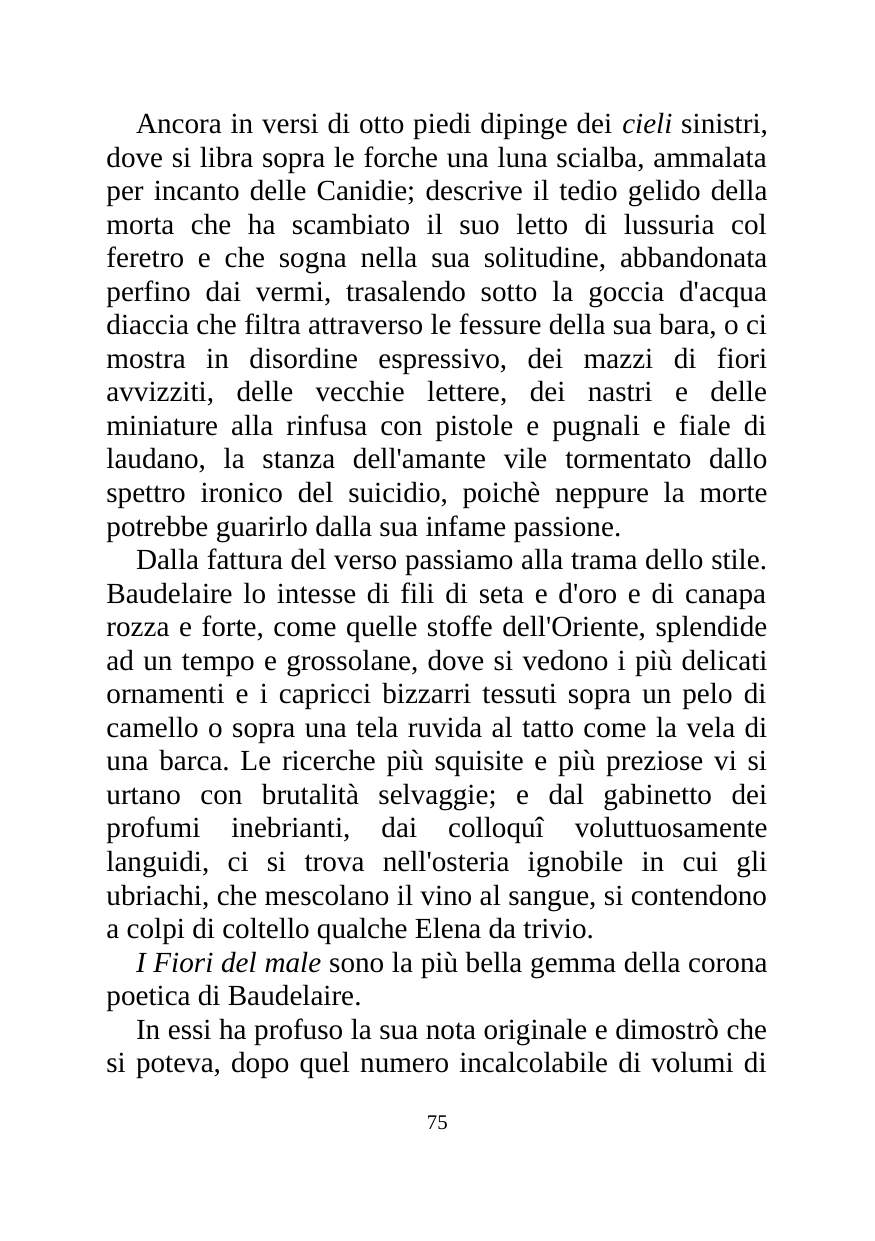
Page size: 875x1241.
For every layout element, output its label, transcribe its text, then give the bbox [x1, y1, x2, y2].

text Ancora in versi di otto piedi dipinge dei cieli sinistri, dove si libra sopra le forche una luna scialba, ammalata per incanto delle Canidie; descrive il tedio gelido della morta che ha scambiato il suo letto di lussuria col feretro e che sogna nella sua solitudine, abbandonata perfino dai vermi, trasalendo sotto la goccia d'acqua diaccia che filtra attraverso le fessure della sua bara, o ci mostra in disordine espressivo, dei mazzi di fiori avvizziti, delle vecchie lettere, dei nastri e delle miniature alla rinfusa con pistole e pugnali e fiale di laudano, la stanza dell'amante vile tormentato dallo spettro ironico del suicidio, poichè neppure la morte potrebbe guarirlo dalla sua infame passione. [106, 106, 768, 542]
text I Fiori del male sono la più bella gemma della corona poetica di Baudelaire. [106, 945, 768, 1012]
text Dalla fattura del verso passiamo alla trama dello stile. Baudelaire lo intesse di fili di seta e d'oro e di canapa rozza e forte, come quelle stoffe dell'Oriente, splendide ad un tempo e grossolane, dove si vedono i più delicati ornamenti e i capricci bizzarri tessuti sopra un pelo di camello o sopra una tela ruvida al tatto come la vela di una barca. Le ricerche più squisite e più preziose vi si urtano con brutalità selvaggie; e dal gabinetto dei profumi inebrianti, dai colloquî voluttuosamente languidi, ci si trova nell'osteria ignobile in cui gli ubriachi, che mescolano il vino al sangue, si contendono a colpi di coltello qualche Elena da trivio. [106, 542, 768, 945]
text In essi ha profuso la sua nota originale e dimostrò che si poteva, dopo quel numero incalcolabile di volumi di [106, 1012, 768, 1079]
